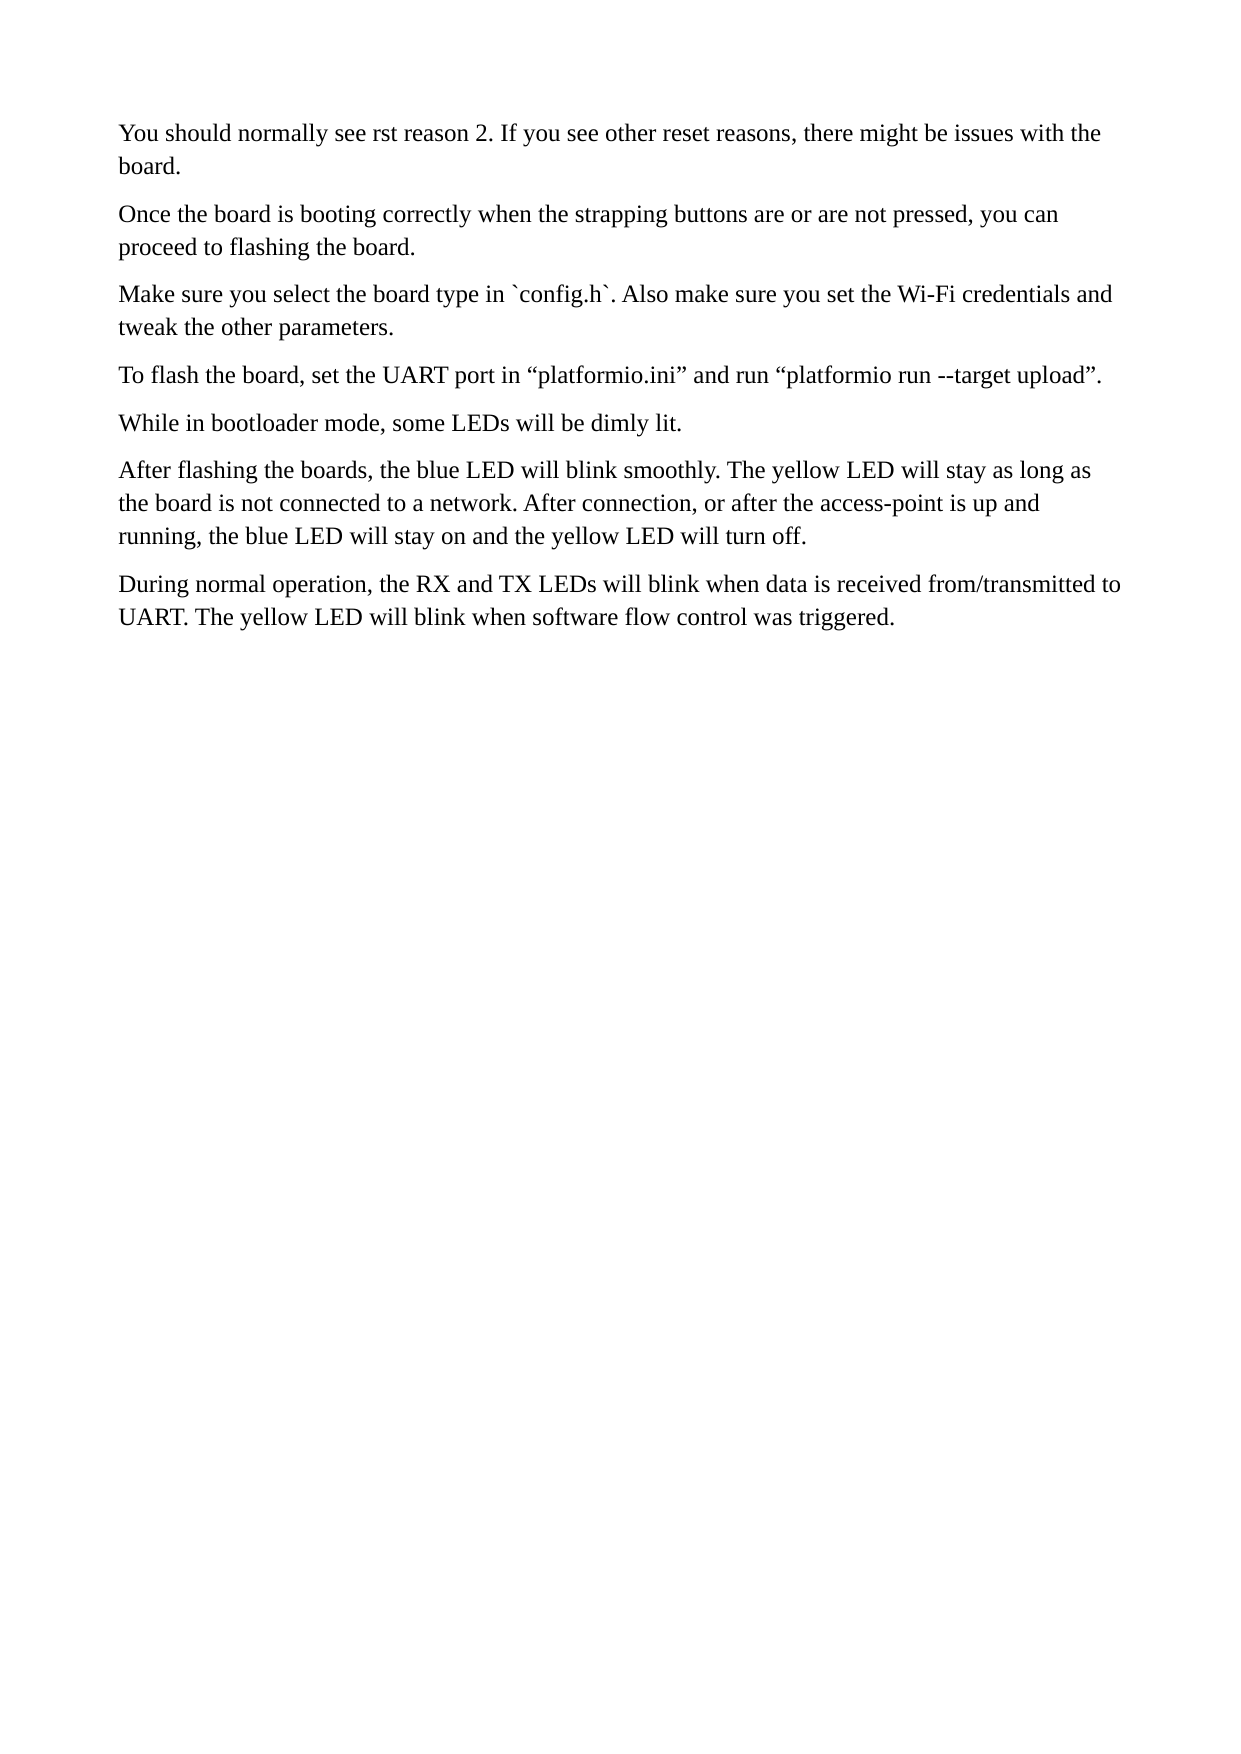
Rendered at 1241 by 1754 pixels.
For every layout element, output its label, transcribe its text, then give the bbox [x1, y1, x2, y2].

text Once the board is booting correctly when the strapping buttons are or are not pressed, you can proceed to flashing the board. [118, 199, 1122, 261]
text You should normally see rst reason 2. If you see other reset reasons, there might be issues with the board. [118, 118, 1122, 180]
text While in bootloader mode, some LEDs will be dimly lit. [118, 408, 1122, 436]
text After flashing the boards, the blue LED will blink smoothly. The yellow LED will stay as long as the board is not connected to a network. After connection, or after the access-point is up and running, the blue LED will stay on and the yellow LED will turn off. [118, 455, 1122, 550]
text To flash the board, set the UART port in “platformio.ini” and run “platformio run --target upload”. [118, 360, 1122, 389]
text Make sure you select the board type in `config.h`. Also make sure you set the Wi-Fi credentials and tweak the other parameters. [118, 279, 1122, 341]
text During normal operation, the RX and TX LEDs will blink when data is received from/transmitted to UART. The yellow LED will blink when software flow control was triggered. [118, 569, 1122, 631]
